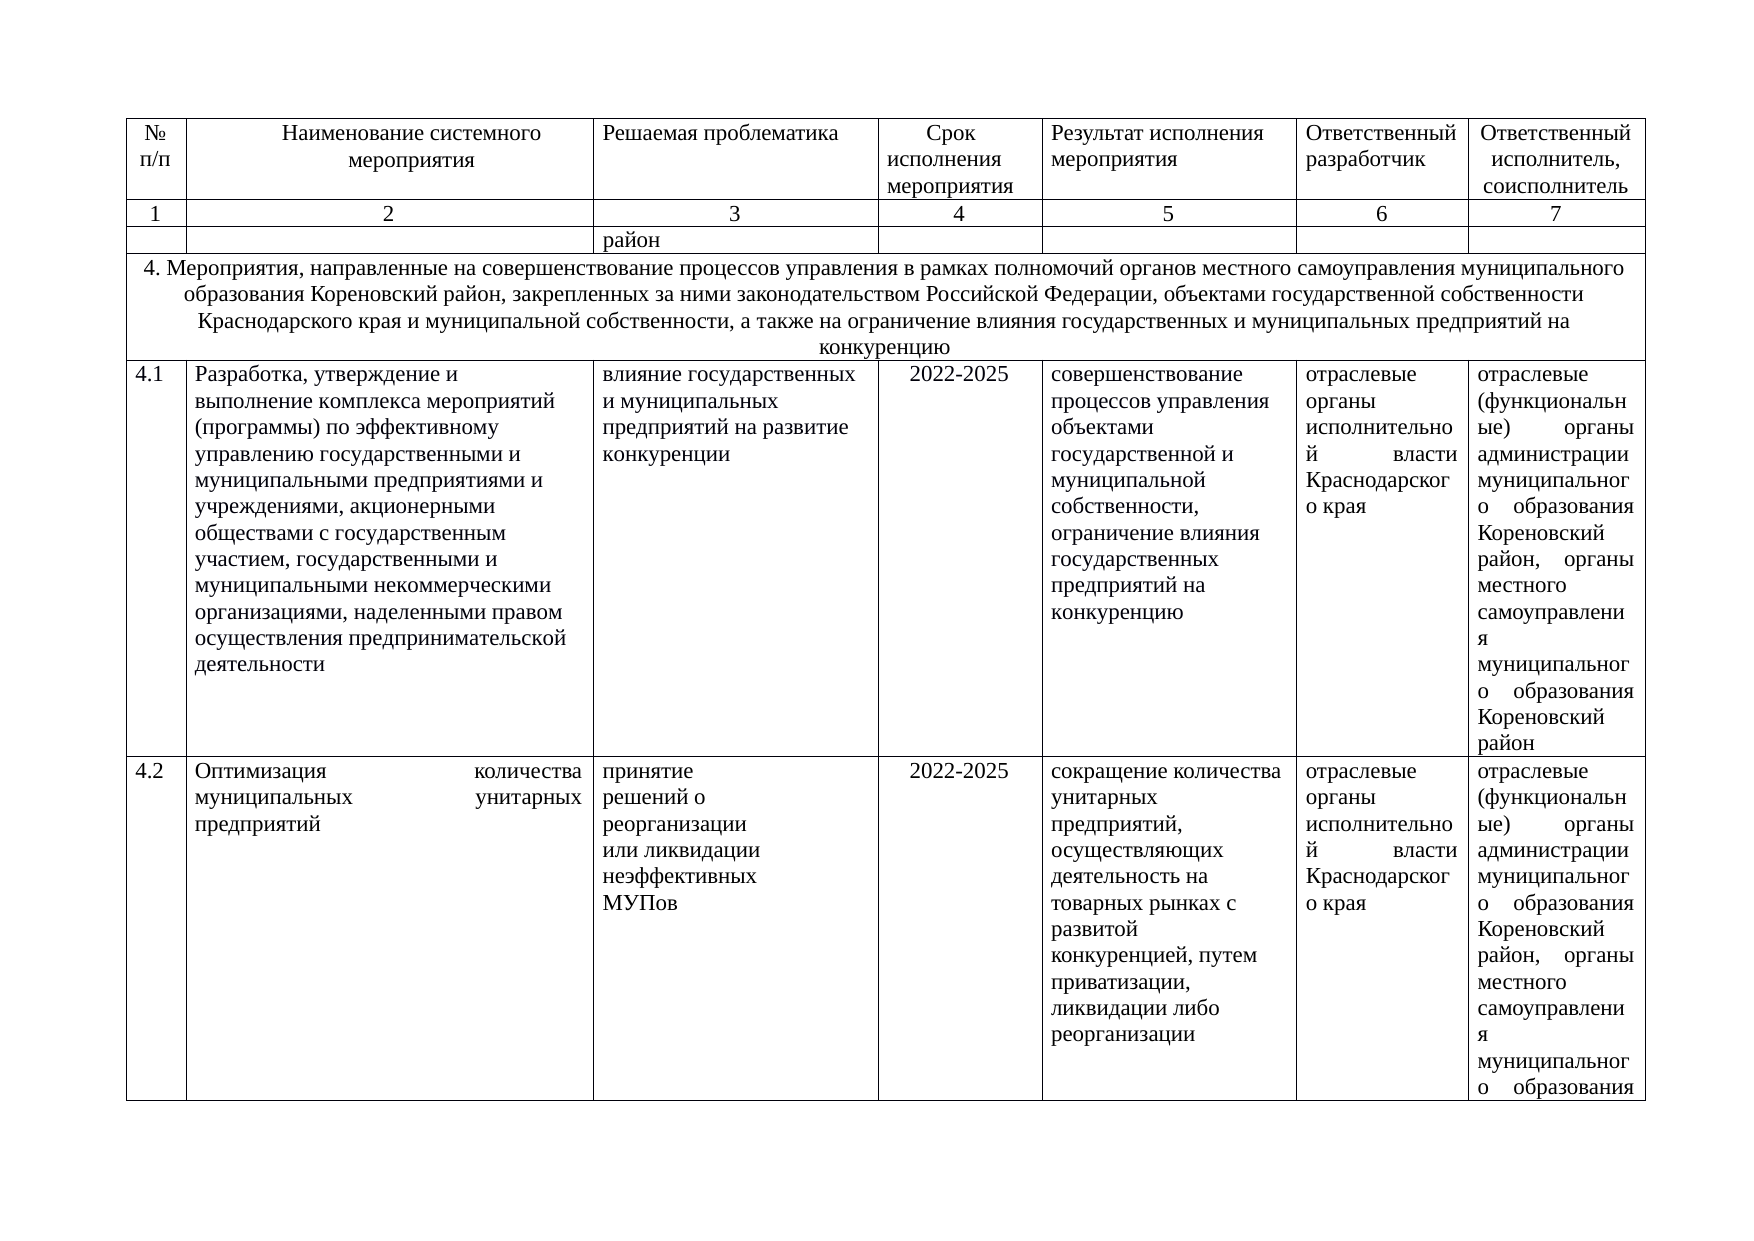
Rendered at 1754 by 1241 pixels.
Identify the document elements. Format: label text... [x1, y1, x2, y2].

table_header Ответственный исполнитель, соисполнитель [1469, 119, 1645, 198]
table_cell 2 [187, 200, 593, 226]
table_cell 5 [1043, 200, 1296, 226]
table_cell [127, 227, 186, 253]
table_cell 6 [1297, 200, 1468, 226]
table_cell Разработка, утверждение и выполнение комплекса мероприятий (программы) по эффективному управлению государственными и муниципальными предприятиями и учреждениями, акционерными обществами с государственным участием, государственными и муниципальными некоммерческими организациями, наделенными правом осуществления предпринимательской деятельности [187, 361, 593, 756]
table_header Срок исполнения мероприятия [879, 119, 1042, 198]
table_cell влияние государственных и муниципальных предприятий на развитие конкуренции [594, 361, 878, 756]
table_cell совершенствование процессов управления объектами государственной и муниципальной собственности, ограничение влияния государственных предприятий на конкуренцию [1043, 361, 1296, 756]
table_cell район [594, 227, 878, 253]
table_cell 4.1 [127, 361, 186, 756]
table_cell 2022-2025 [879, 361, 1042, 756]
table_header Ответственный разработчик [1297, 119, 1468, 198]
table_cell 4 [879, 200, 1042, 226]
table_header Решаемая проблематика [594, 119, 878, 198]
table_cell 3 [594, 200, 878, 226]
table_cell 2022-2025 [879, 757, 1042, 1099]
table_cell Оптимизация количества муниципальных унитарных предприятий [187, 757, 593, 1099]
table_header Наименование системного мероприятия [187, 119, 593, 198]
table_cell отраслевые органы исполнительной власти Краснодарского края [1297, 361, 1468, 756]
table_cell отраслевые (функциональные) органы администрации муниципального образования Кореновский район, органы местного самоуправления муниципального образования [1469, 757, 1645, 1099]
table_cell принятие решений о реорганизации или ликвидации неэффективных МУПов [594, 757, 878, 1099]
table_cell 4. Мероприятия, направленные на совершенствование процессов управления в рамках полномочий органов местного самоуправления муниципального образования Кореновский район, закрепленных за ними законодательством Российской Федерации, объектами государственной собственности Краснодарского края и муниципальной собственности, а также на ограничение влияния государственных и муниципальных предприятий на конкуренцию [127, 254, 1645, 359]
table_cell 7 [1469, 200, 1645, 226]
table_cell сокращение количества унитарных предприятий, осуществляющих деятельность на товарных рынках с развитой конкуренцией, путем приватизации, ликвидации либо реорганизации [1043, 757, 1296, 1099]
table_cell отраслевые (функциональные) органы администрации муниципального образования Кореновский район, органы местного самоуправления муниципального образования Кореновский район [1469, 361, 1645, 756]
table_cell [187, 227, 593, 253]
table_cell [1297, 227, 1468, 253]
table_cell 1 [127, 200, 186, 226]
table_cell [879, 227, 1042, 253]
table_cell [1469, 227, 1645, 253]
table_cell отраслевые органы исполнительной власти Краснодарского края [1297, 757, 1468, 1099]
table_header № п/п [127, 119, 186, 198]
table_cell 4.2 [127, 757, 186, 1099]
table_header Результат исполнения мероприятия [1043, 119, 1296, 198]
table_cell [1043, 227, 1296, 253]
